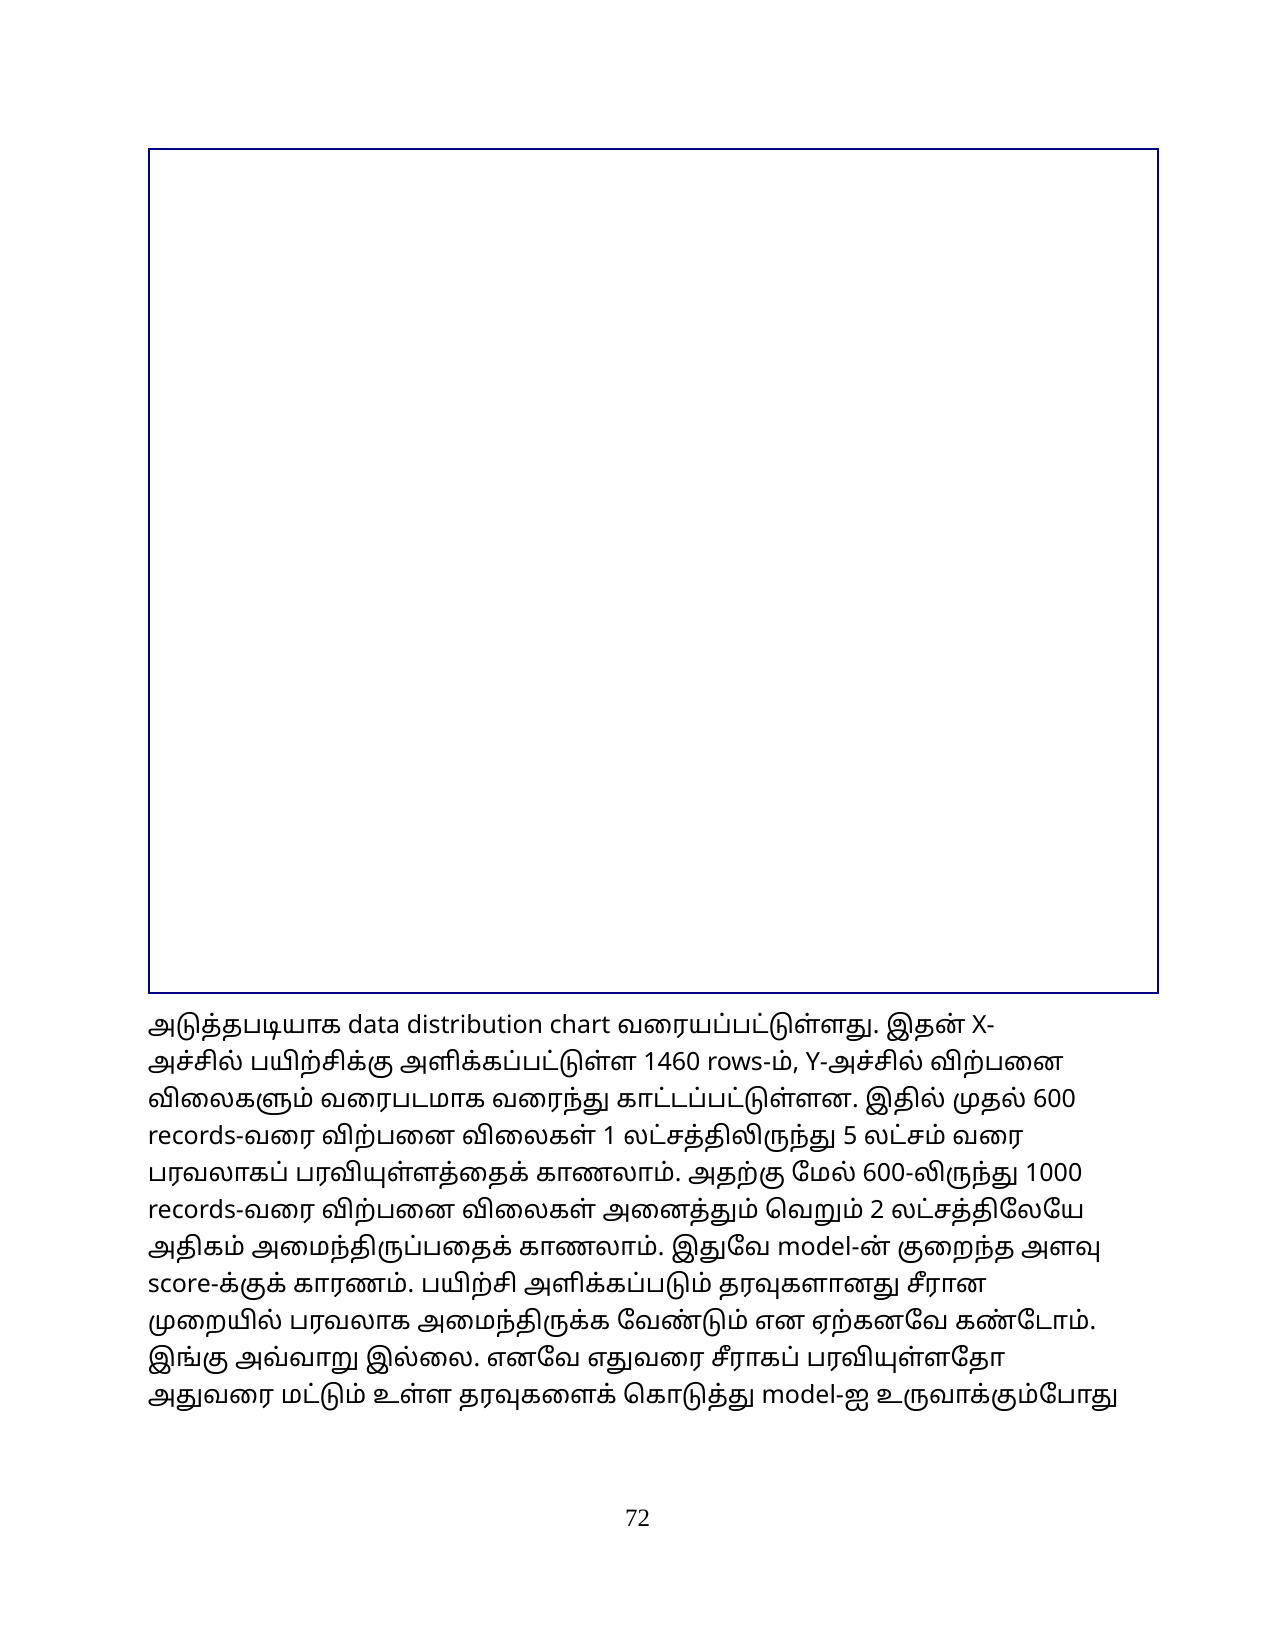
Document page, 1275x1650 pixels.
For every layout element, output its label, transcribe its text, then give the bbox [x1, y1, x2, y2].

text அடுத்தபடியாக data distribution chart வரையப்பட்டுள்ளது. இதன் X-அச்சில் பயிற்சிக்கு அளிக்கப்பட்டுள்ள 1460 rows-ம், Y-அச்சில் விற்பனை விலைகளும் வரைபடமாக வரைந்து காட்டப்பட்டுள்ளன. இதில் முதல் 600 records-வரை விற்பனை விலைகள் 1 லட்சத்திலிருந்து 5 லட்சம் வரை பரவலாகப் பரவியுள்ளத்தைக் காணலாம். அதற்கு மேல் 600-லிருந்து 1000 records-வரை விற்பனை விலைகள் அனைத்தும் வெறும் 2 லட்சத்திலேயே அதிகம் அமைந்திருப்பதைக் காணலாம். இதுவே model-ன் குறைந்த அளவு score-க்குக் காரணம். பயிற்சி அளிக்கப்படும் தரவுகளானது சீரான முறையில் பரவலாக அமைந்திருக்க வேண்டும் என ஏற்கனவே கண்டோம். இங்கு அவ்வாறு இல்லை. எனவே எதுவரை சீராகப் பரவியுள்ளதோ அதுவரை மட்டும் உள்ள தரவுகளைக் கொடுத்து model-ஐ உருவாக்கும்போது [118, 977, 1157, 1443]
